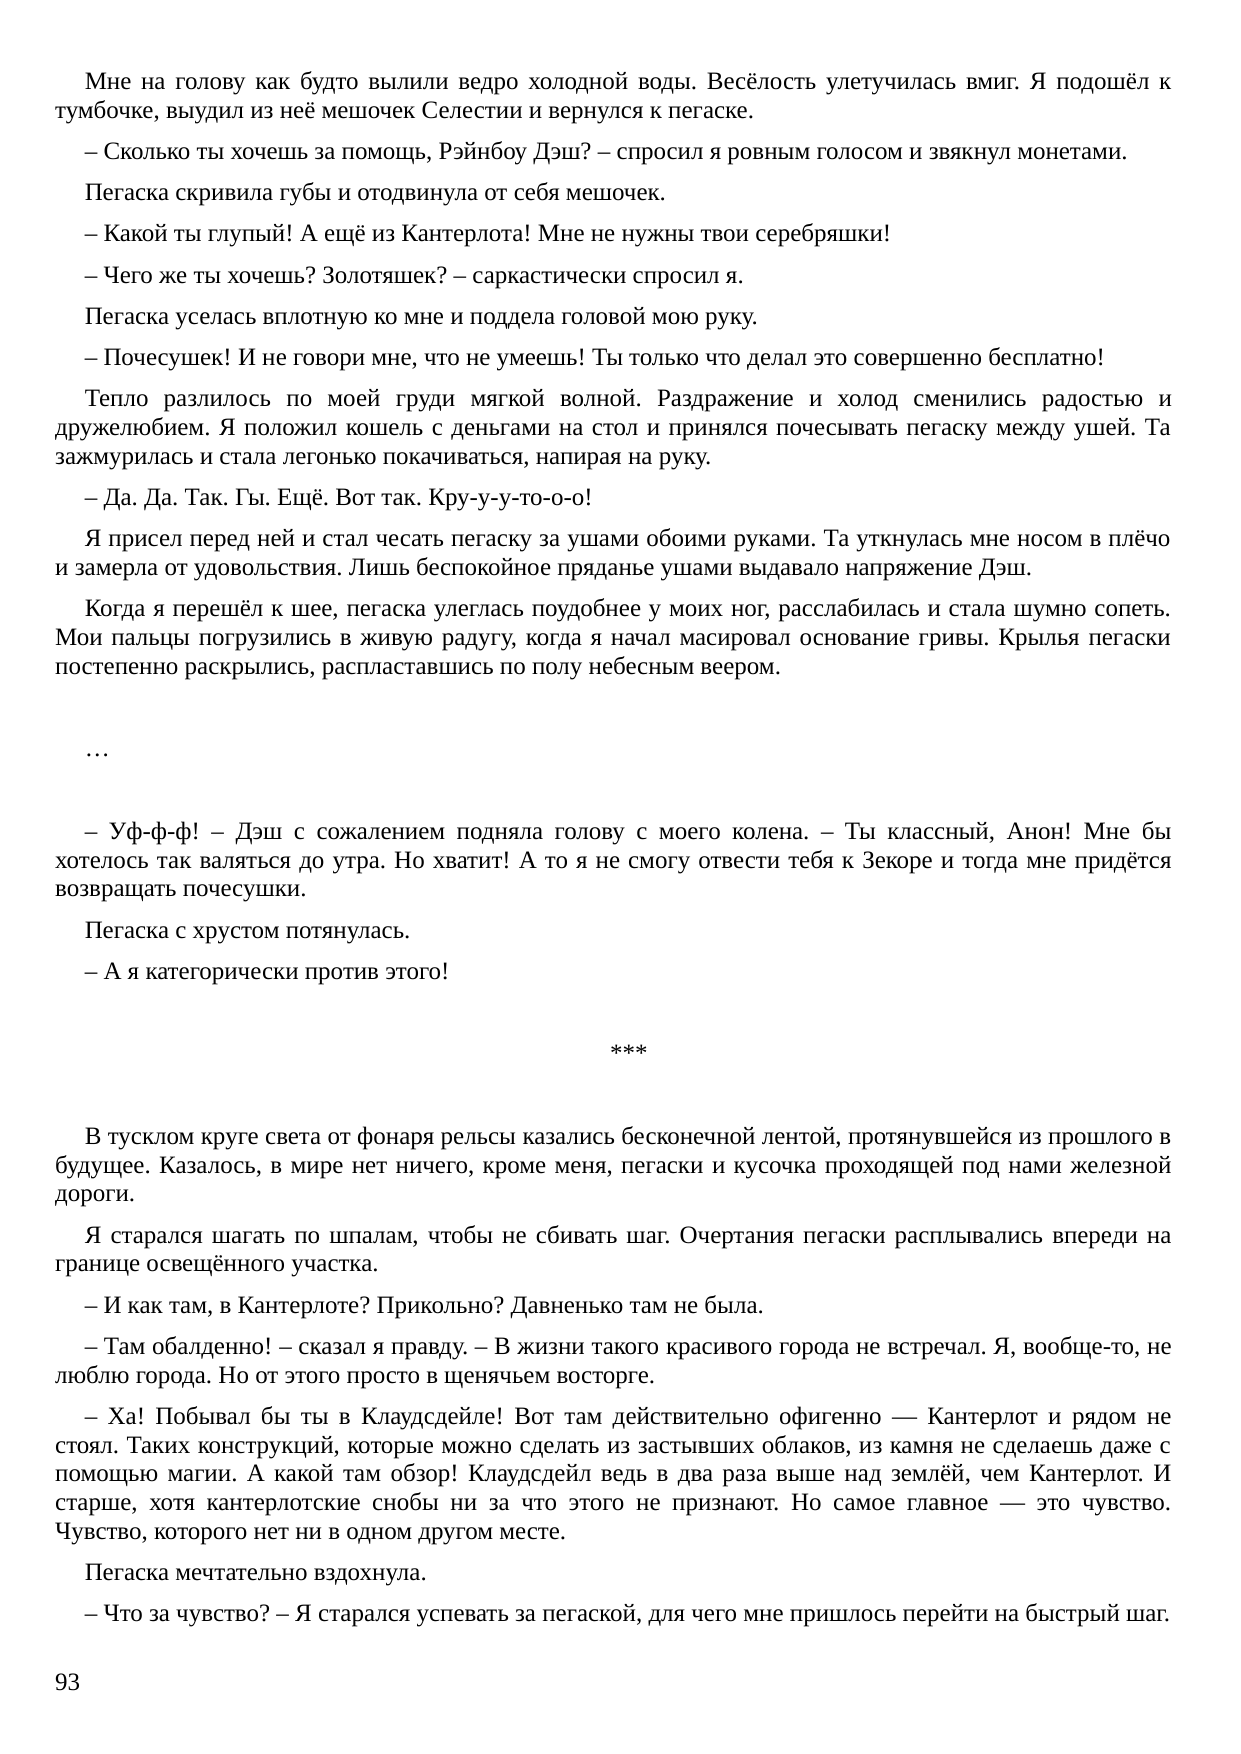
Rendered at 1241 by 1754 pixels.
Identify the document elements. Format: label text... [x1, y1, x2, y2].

text – Сколько ты хочешь за помощь, Рэйнбоу Дэш? – спросил я ровным голосом и звякнул монетами. [55, 136, 1173, 165]
text В тусклом круге света от фонаря рельсы казались бесконечной лентой, протянувшейся из прошлого в будущее. Казалось, в мире нет ничего, кроме меня, пегаски и кусочка проходящей под нами железной дороги. [55, 1121, 1173, 1207]
text Я присел перед ней и стал чесать пегаску за ушами обоими руками. Та уткнулась мне носом в плёчо и замерла от удовольствия. Лишь беспокойное пряданье ушами выдавало напряжение Дэш. [55, 523, 1173, 581]
text – Чего же ты хочешь? Золотяшек? – саркастически спросил я. [55, 260, 1173, 288]
text – И как там, в Кантерлоте? Прикольно? Давненько там не была. [55, 1290, 1173, 1318]
text Тепло разлилось по моей груди мягкой волной. Раздражение и холод сменились радостью и дружелюбием. Я положил кошель с деньгами на стол и принялся почесывать пегаску между ушей. Та зажмурилась и стала легонько покачиваться, напирая на руку. [55, 383, 1173, 470]
text Пегаска мечтательно вздохнула. [55, 1557, 1173, 1586]
text Пегаска с хрустом потянулась. [55, 915, 1173, 943]
text Когда я перешёл к шее, пегаска улеглась поудобнее у моих ног, расслабилась и стала шумно сопеть. Мои пальцы погрузились в живую радугу, когда я начал масировал основание гривы. Крылья пегаски постепенно раскрылись, распластавшись по полу небесным веером. [55, 593, 1173, 680]
text – Уф-ф-ф! – Дэш с сожалением подняла голову с моего колена. – Ты классный, Анон! Мне бы хотелось так валяться до утра. Но хватит! А то я не смогу отвести тебя к Зекоре и тогда мне придётся возвращать почесушки. [55, 816, 1173, 902]
text … [55, 733, 1173, 762]
text – Почесушек! И не говори мне, что не умеешь! Ты только что делал это совершенно бесплатно! [55, 342, 1173, 371]
text – Ха! Побывал бы ты в Клаудсдейле! Вот там действительно офигенно — Кантерлот и рядом не стоял. Таких конструкций, которые можно сделать из застывших облаков, из камня не сделаешь даже с помощью магии. А какой там обзор! Клаудсдейл ведь в два раза выше над землёй, чем Кантерлот. И старше, хотя кантерлотские снобы ни за что этого не признают. Но самое главное — это чувство. Чувство, которого нет ни в одном другом месте. [55, 1401, 1173, 1545]
text Пегаска скривила губы и отодвинула от себя мешочек. [55, 177, 1173, 206]
text – Да. Да. Так. Гы. Ещё. Вот так. Кру-у-у-то-о-о! [55, 482, 1173, 511]
text – Что за чувство? – Я старался успевать за пегаской, для чего мне пришлось перейти на быстрый шаг. [55, 1598, 1173, 1627]
text – Там обалденно! – сказал я правду. – В жизни такого красивого города не встречал. Я, вообще-то, не люблю города. Но от этого просто в щенячьем восторге. [55, 1331, 1173, 1388]
text *** [55, 1038, 1173, 1067]
text – Какой ты глупый! А ещё из Кантерлота! Мне не нужны твои серебряшки! [55, 218, 1173, 247]
text Мне на голову как будто вылили ведро холодной воды. Весёлость улетучилась вмиг. Я подошёл к тумбочке, выудил из неё мешочек Селестии и вернулся к пегаске. [55, 66, 1173, 123]
text – А я категорически против этого! [55, 956, 1173, 985]
text Пегаска уселась вплотную ко мне и поддела головой мою руку. [55, 301, 1173, 330]
text Я старался шагать по шпалам, чтобы не сбивать шаг. Очертания пегаски расплывались впереди на границе освещённого участка. [55, 1220, 1173, 1277]
